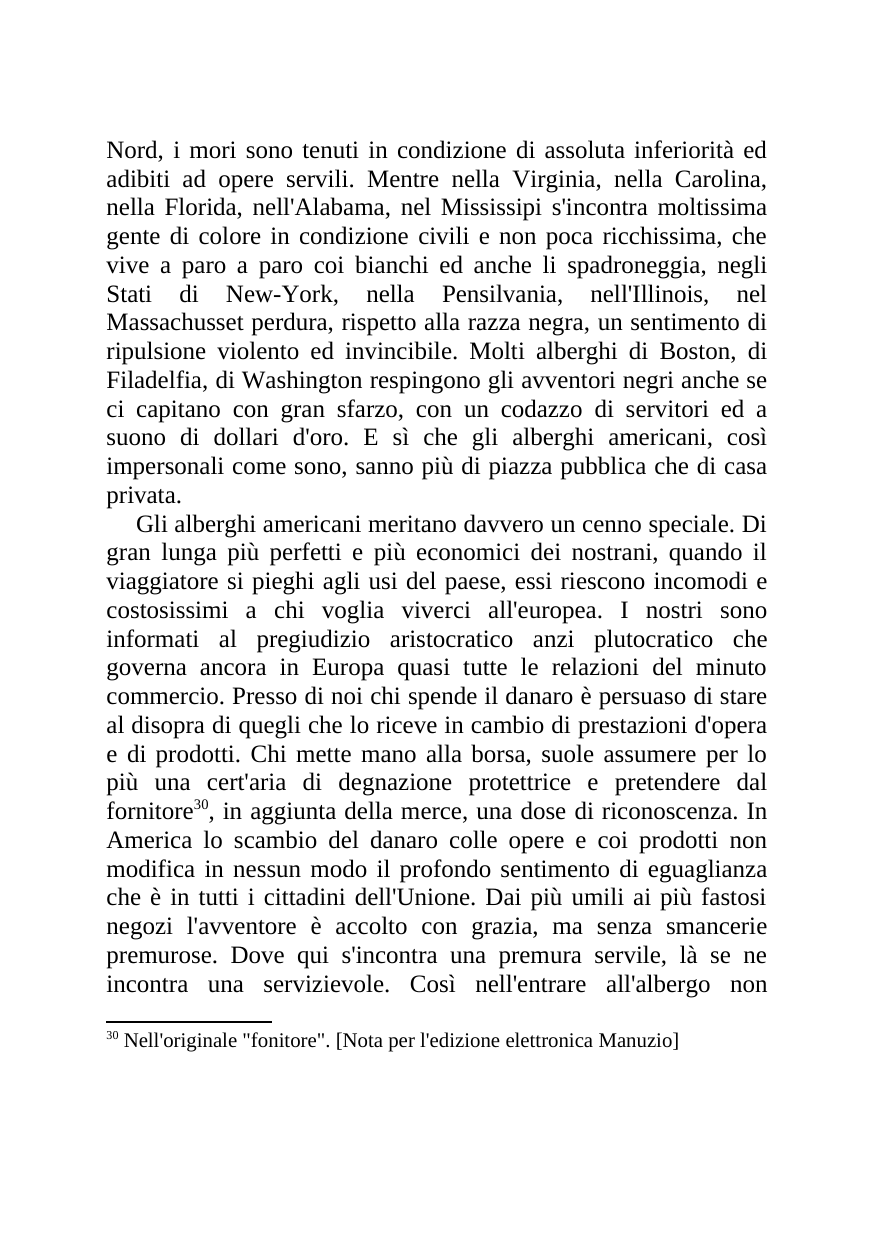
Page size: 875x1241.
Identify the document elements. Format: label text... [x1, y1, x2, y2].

text Nord, i mori sono tenuti in condizione di assoluta inferiorità ed adibiti ad opere servili. Mentre nella Virginia, nella Carolina, nella Florida, nell'Alabama, nel Mississipi s'incontra moltissima gente di colore in condizione civili e non poca ricchissima, che vive a paro a paro coi bianchi ed anche li spadroneggia, negli Stati di New-York, nella Pensilvania, nell'Illinois, nel Massachusset perdura, rispetto alla razza negra, un sentimento di ripulsione violento ed invincibile. Molti alberghi di Boston, di Filadelfia, di Washington respingono gli avventori negri anche se ci capitano con gran sfarzo, con un codazzo di servitori ed a suono di dollari d'oro. E sì che gli alberghi americani, così impersonali come sono, sanno più di piazza pubblica che di casa privata. [106, 135, 768, 509]
text Gli alberghi americani meritano davvero un cenno speciale. Di gran lunga più perfetti e più economici dei nostrani, quando il viaggiatore si pieghi agli usi del paese, essi riescono incomodi e costosissimi a chi voglia viverci all'europea. I nostri sono informati al pregiudizio aristocratico anzi plutocratico che governa ancora in Europa quasi tutte le relazioni del minuto commercio. Presso di noi chi spende il danaro è persuaso di stare al disopra di quegli che lo riceve in cambio di prestazioni d'opera e di prodotti. Chi mette mano alla borsa, suole assumere per lo più una cert'aria di degnazione protettrice e pretendere dal fornitore, in aggiunta della merce, una dose di riconoscenza. In America lo scambio del danaro colle opere e coi prodotti non modifica in nessun modo il profondo sentimento di eguaglianza che è in tutti i cittadini dell'Unione. Dai più umili ai più fastosi negozi l'avventore è accolto con grazia, ma senza smancerie premurose. Dove qui s'incontra una premura servile, là se ne incontra una servizievole. Così nell'entrare all'albergo non [106, 509, 768, 997]
text Nell'originale "fonitore". [Nota per l'edizione elettronica Manuzio] [106, 1028, 768, 1052]
